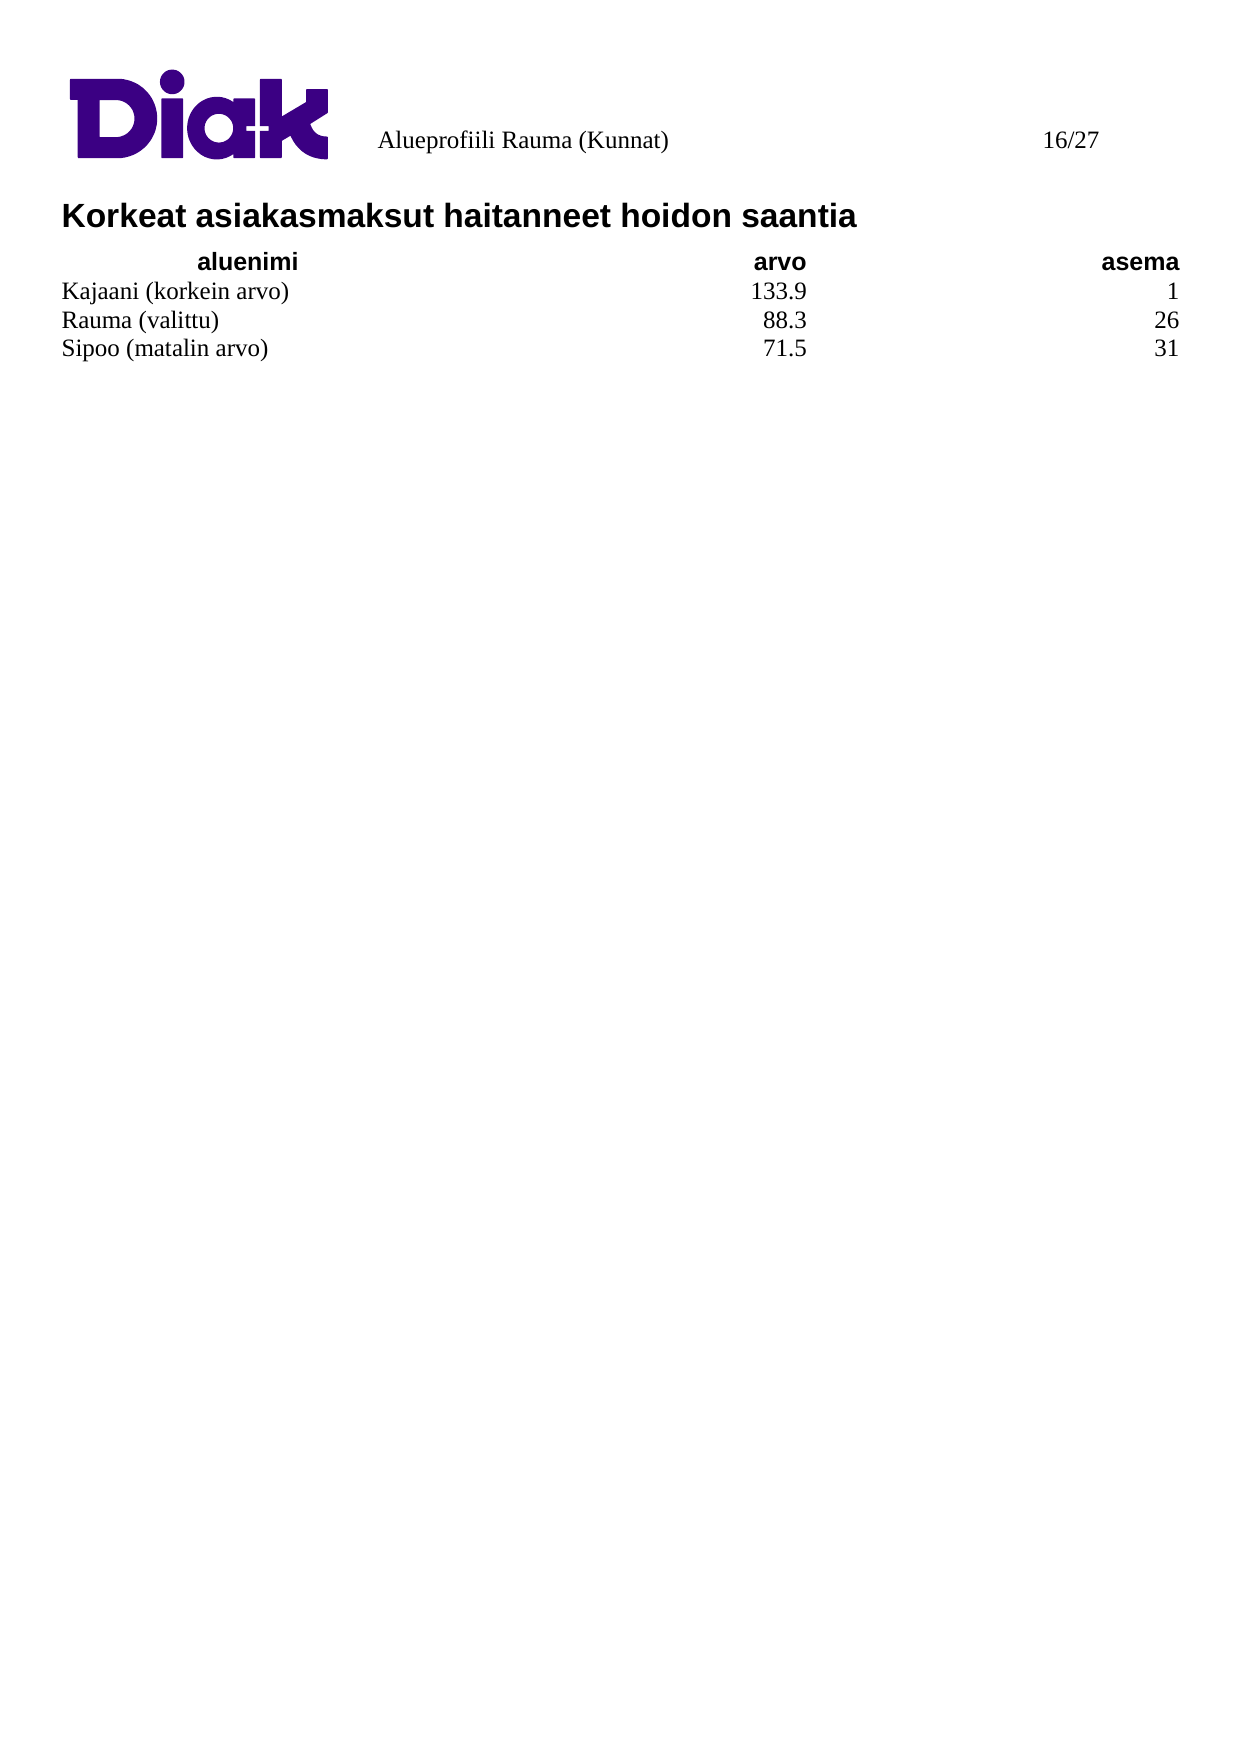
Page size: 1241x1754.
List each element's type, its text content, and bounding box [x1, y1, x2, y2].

table_cell Kajaani (korkein arvo) [61, 276, 434, 305]
table_header aluenimi [61, 247, 434, 276]
table_cell Rauma (valittu) [61, 305, 434, 333]
table_cell 88.3 [434, 305, 806, 333]
table_cell Sipoo (matalin arvo) [61, 334, 434, 362]
table_cell 133.9 [434, 276, 806, 305]
table_cell 71.5 [434, 334, 806, 362]
table_cell 31 [806, 334, 1179, 362]
table_cell 1 [806, 276, 1179, 305]
subtitle Korkeat asiakasmaksut haitanneet hoidon saantia [61, 196, 1179, 235]
table_header arvo [434, 247, 806, 276]
table_header asema [806, 247, 1179, 276]
table_cell 26 [806, 305, 1179, 333]
